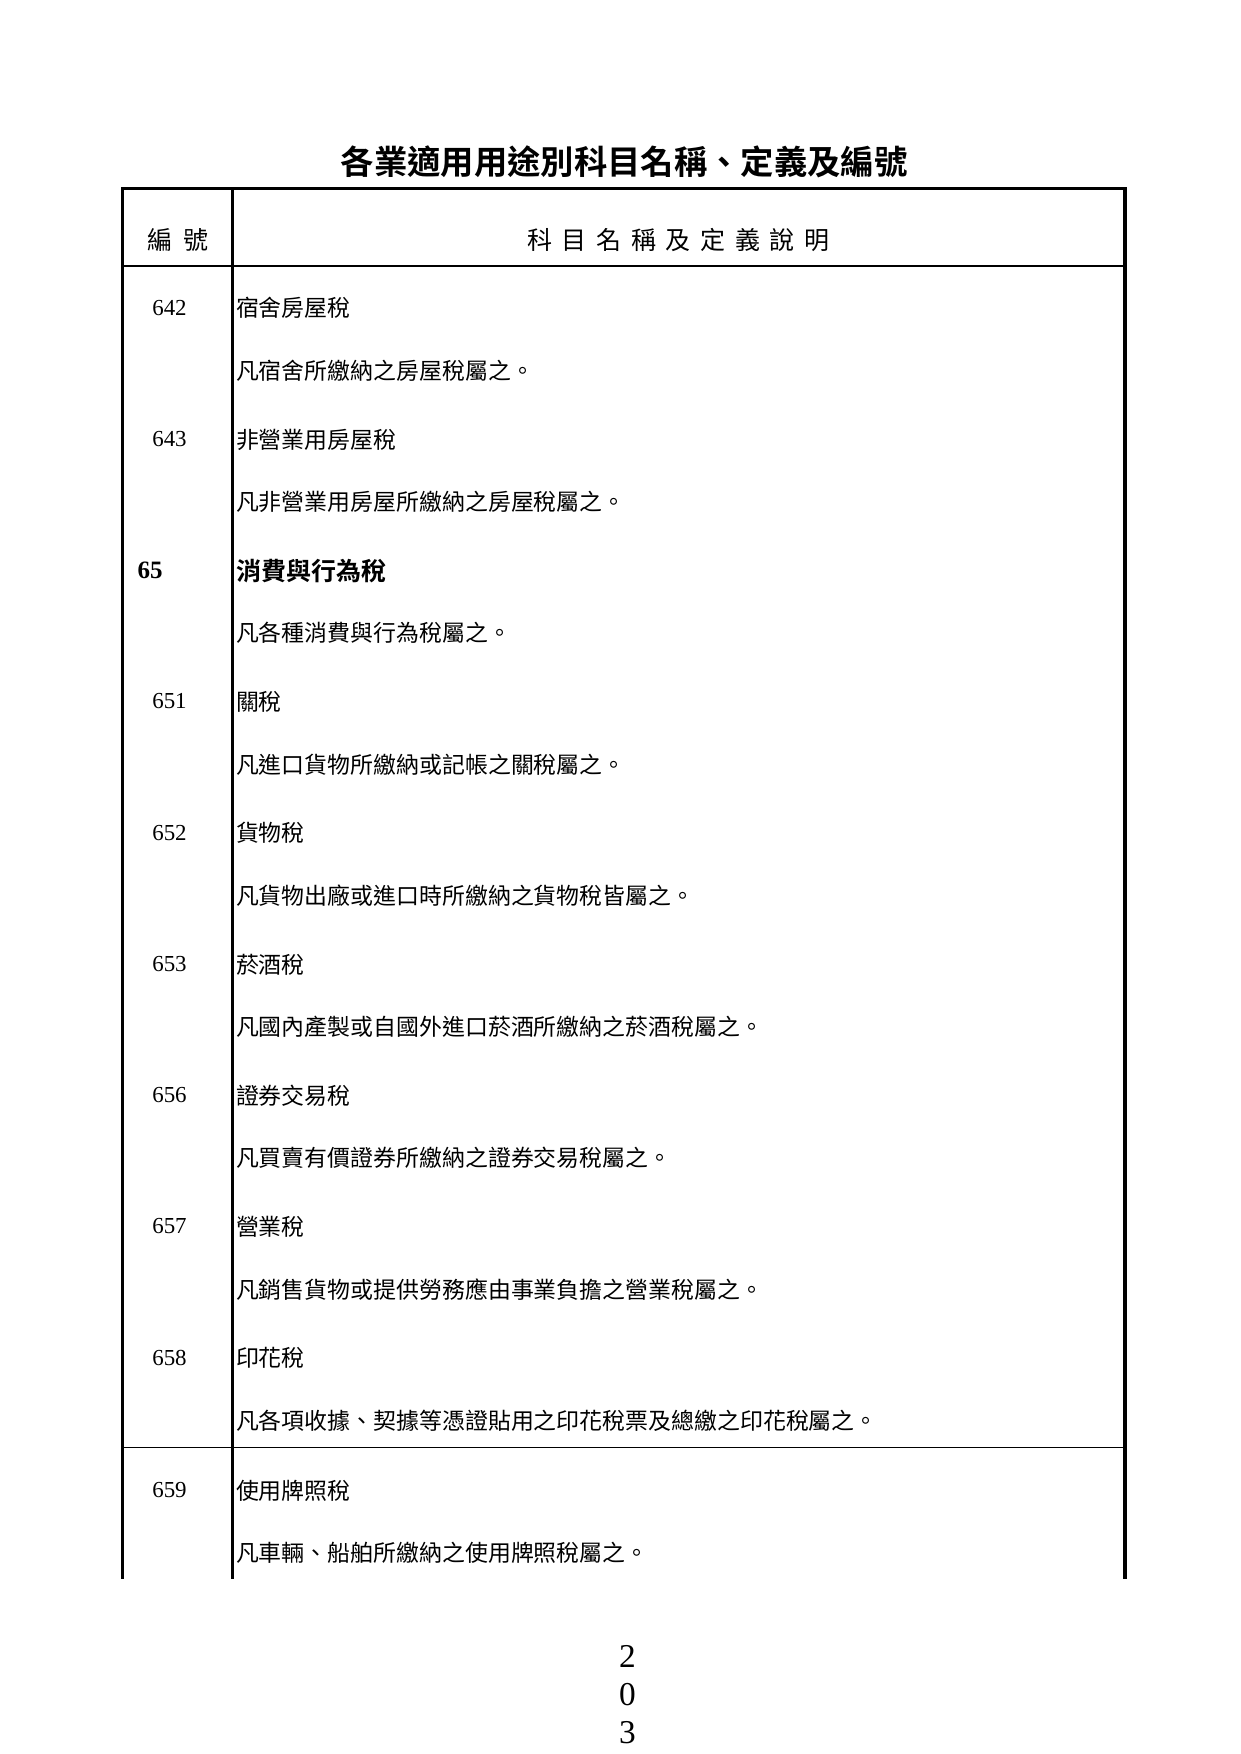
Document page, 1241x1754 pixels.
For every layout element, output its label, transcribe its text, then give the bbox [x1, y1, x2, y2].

table_header 各業適用用途別科目名稱、定義及編號 [123, 112, 1125, 187]
table_cell 貨物稅 凡貨物出廠或進口時所繳納之貨物稅皆屬之。 [234, 790, 1123, 922]
table_cell 659 [124, 1448, 231, 1579]
table_cell 658 [124, 1315, 231, 1447]
table_cell 營業稅 凡銷售貨物或提供勞務應由事業負擔之營業稅屬之。 [234, 1184, 1123, 1315]
table_cell 消費與行為稅 凡各種消費與行為稅屬之。 [234, 528, 1123, 659]
table_cell 651 [124, 659, 231, 790]
table_header [115, 112, 123, 187]
table_cell 非營業用房屋稅 凡非營業用房屋所繳納之房屋稅屬之。 [234, 397, 1123, 528]
table_cell [115, 1315, 121, 1447]
table_cell [115, 265, 121, 397]
table_cell 657 [124, 1184, 231, 1315]
table_cell 編 號 [124, 190, 231, 265]
table_cell [115, 187, 121, 265]
table_cell 使用牌照稅 凡車輛、船舶所繳納之使用牌照稅屬之。 [234, 1448, 1123, 1579]
table_cell [115, 1184, 121, 1315]
table_cell 65 [124, 528, 231, 659]
table_cell 642 [124, 267, 231, 397]
table_cell 653 [124, 922, 231, 1053]
table_cell [115, 922, 121, 1053]
table_cell [115, 397, 121, 528]
table_cell 652 [124, 790, 231, 922]
table_cell [115, 790, 121, 922]
table_cell 印花稅 凡各項收據、契據等憑證貼用之印花稅票及總繳之印花稅屬之。 [234, 1315, 1123, 1447]
table_cell 科 目 名 稱 及 定 義 說 明 [234, 190, 1123, 265]
table_cell 證券交易稅 凡買賣有價證券所繳納之證券交易稅屬之。 [234, 1053, 1123, 1184]
table_cell 菸酒稅 凡國內產製或自國外進口菸酒所繳納之菸酒稅屬之。 [234, 922, 1123, 1053]
table_cell [115, 1053, 121, 1184]
table_cell [115, 1447, 121, 1579]
table_cell 656 [124, 1053, 231, 1184]
table_cell 關稅 凡進口貨物所繳納或記帳之關稅屬之。 [234, 659, 1123, 790]
table_cell 643 [124, 397, 231, 528]
table_cell 宿舍房屋稅 凡宿舍所繳納之房屋稅屬之。 [234, 267, 1123, 397]
table_cell [115, 659, 121, 790]
table_cell [115, 528, 121, 659]
